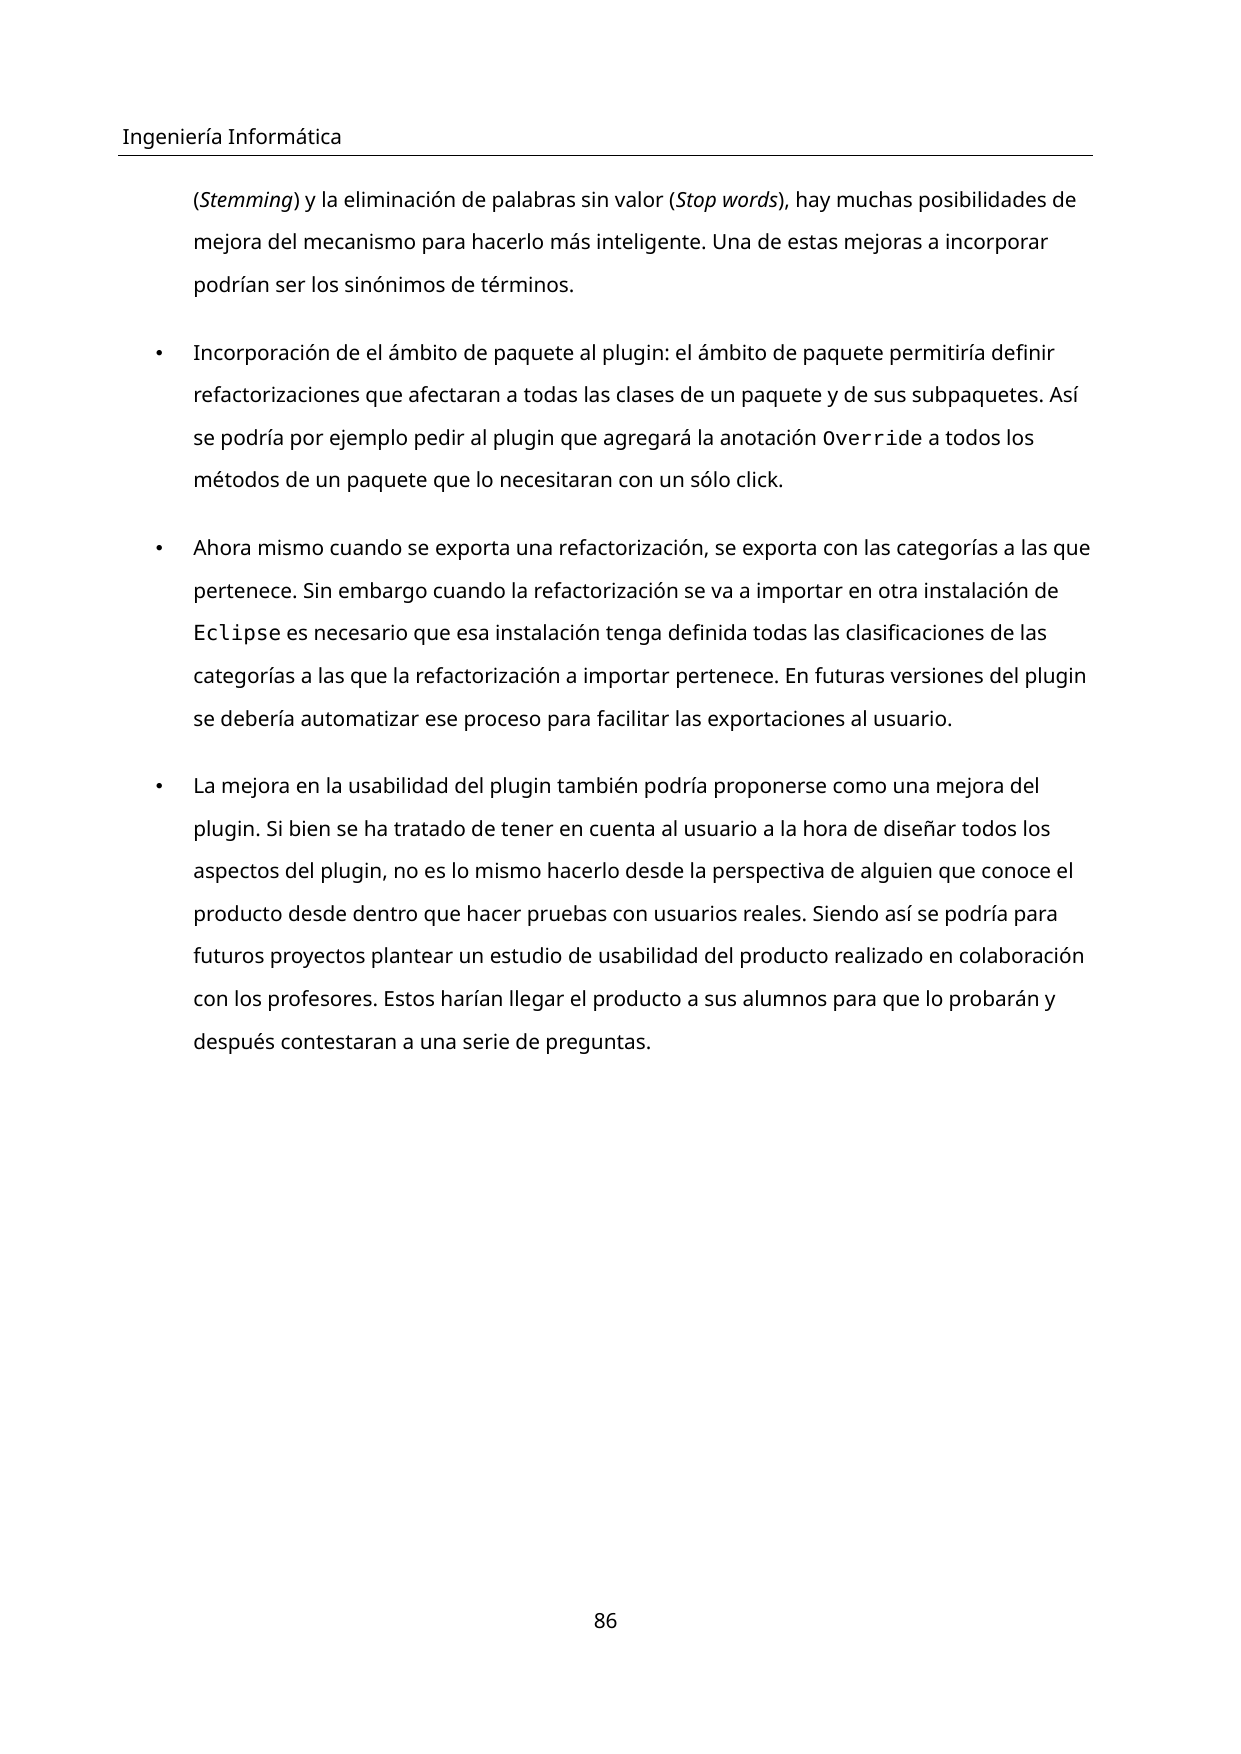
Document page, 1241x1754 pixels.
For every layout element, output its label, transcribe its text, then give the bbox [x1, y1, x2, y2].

list (Stemming) y la eliminación de palabras sin valor (Stop words), hay muchas posibilidades de mejora del mecanismo para hacerlo más inteligente. Una de estas mejoras a incorporar podrían ser los sinónimos de términos. [156, 185, 1093, 298]
list La mejora en la usabilidad del plugin también podría proponerse como una mejora del plugin. Si bien se ha tratado de tener en cuenta al usuario a la hora de diseñar todos los aspectos del plugin, no es lo mismo hacerlo desde la perspectiva de alguien que conoce el producto desde dentro que hacer pruebas con usuarios reales. Siendo así se podría para futuros proyectos plantear un estudio de usabilidad del producto realizado en colaboración con los profesores. Estos harían llegar el producto a sus alumnos para que lo probarán y después contestaran a una serie de preguntas. [156, 771, 1093, 1055]
list Ahora mismo cuando se exporta una refactorización, se exporta con las categorías a las que pertenece. Sin embargo cuando la refactorización se va a importar en otra instalación de Eclipse es necesario que esa instalación tenga definida todas las clasificaciones de las categorías a las que la refactorización a importar pertenece. En futuras versiones del plugin se debería automatizar ese proceso para facilitar las exportaciones al usuario. [156, 533, 1093, 732]
list Incorporación de el ámbito de paquete al plugin: el ámbito de paquete permitiría definir refactorizaciones que afectaran a todas las clases de un paquete y de sus subpaquetes. Así se podría por ejemplo pedir al plugin que agregará la anotación Override a todos los métodos de un paquete que lo necesitaran con un sólo click. [156, 338, 1093, 494]
